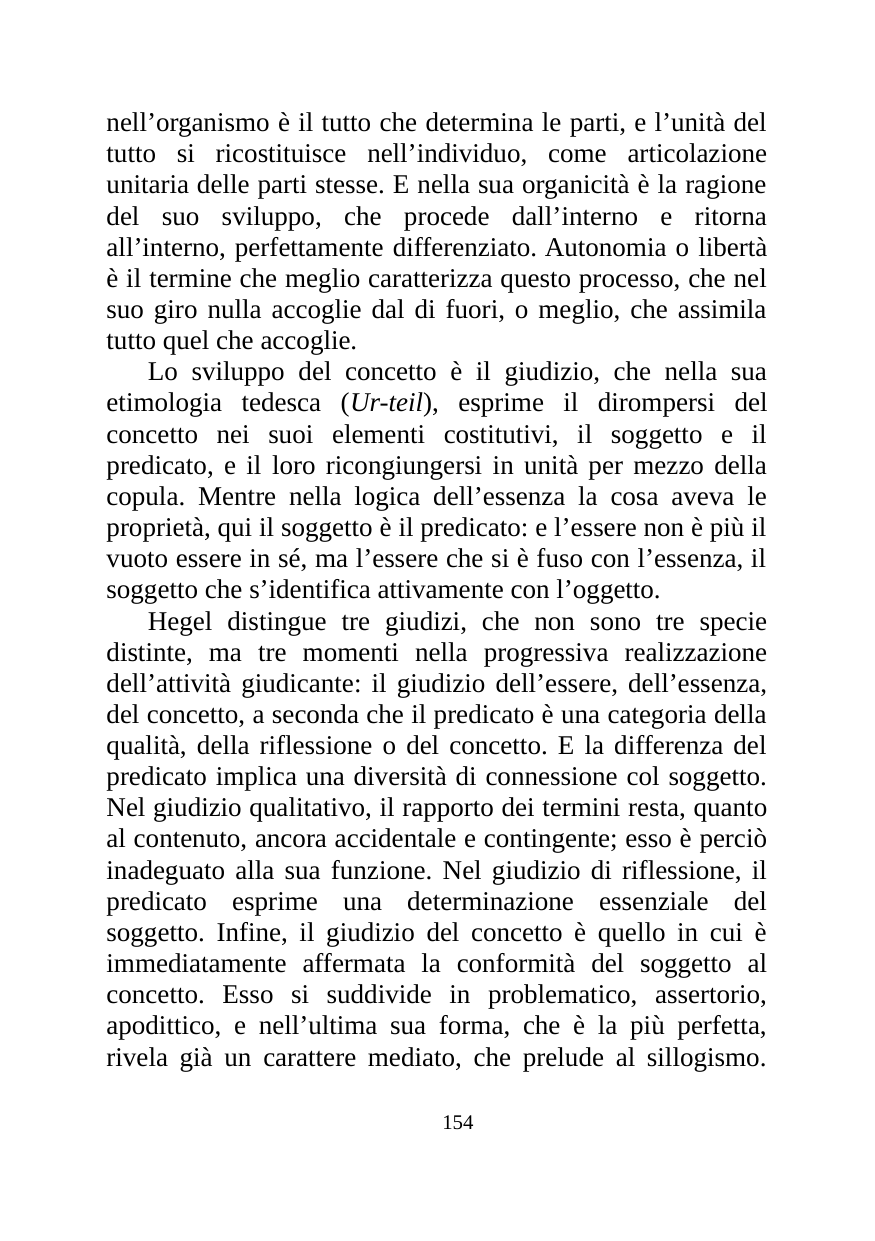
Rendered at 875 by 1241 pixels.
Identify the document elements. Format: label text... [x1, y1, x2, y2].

text nell’organismo è il tutto che determina le parti, e l’unità del tutto si ricostituisce nell’individuo, come articolazione unitaria delle parti stesse. E nella sua organicità è la ragione del suo sviluppo, che procede dall’interno e ritorna all’interno, perfettamente differenziato. Autonomia o libertà è il termine che meglio caratterizza questo processo, che nel suo giro nulla accoglie dal di fuori, o meglio, che assimila tutto quel che accoglie. [106, 106, 768, 355]
text Lo sviluppo del concetto è il giudizio, che nella sua etimologia tedesca (Ur-teil), esprime il dirompersi del concetto nei suoi elementi costitutivi, il soggetto e il predicato, e il loro ricongiungersi in unità per mezzo della copula. Mentre nella logica dell’essenza la cosa aveva le proprietà, qui il soggetto è il predicato: e l’essere non è più il vuoto essere in sé, ma l’essere che si è fuso con l’essenza, il soggetto che s’identifica attivamente con l’oggetto. [106, 355, 768, 604]
text Hegel distingue tre giudizi, che non sono tre specie distinte, ma tre momenti nella progressiva realizzazione dell’attività giudicante: il giudizio dell’essere, dell’essenza, del concetto, a seconda che il predicato è una categoria della qualità, della riflessione o del concetto. E la differenza del predicato implica una diversità di connessione col soggetto. Nel giudizio qualitativo, il rapporto dei termini resta, quanto al contenuto, ancora accidentale e contingente; esso è perciò inadeguato alla sua funzione. Nel giudizio di riflessione, il predicato esprime una determinazione essenziale del soggetto. Infine, il giudizio del concetto è quello in cui è immediatamente affermata la conformità del soggetto al concetto. Esso si suddivide in problematico, assertorio, apodittico, e nell’ultima sua forma, che è la più perfetta, rivela già un carattere mediato, che prelude al sillogismo. [106, 604, 768, 1072]
